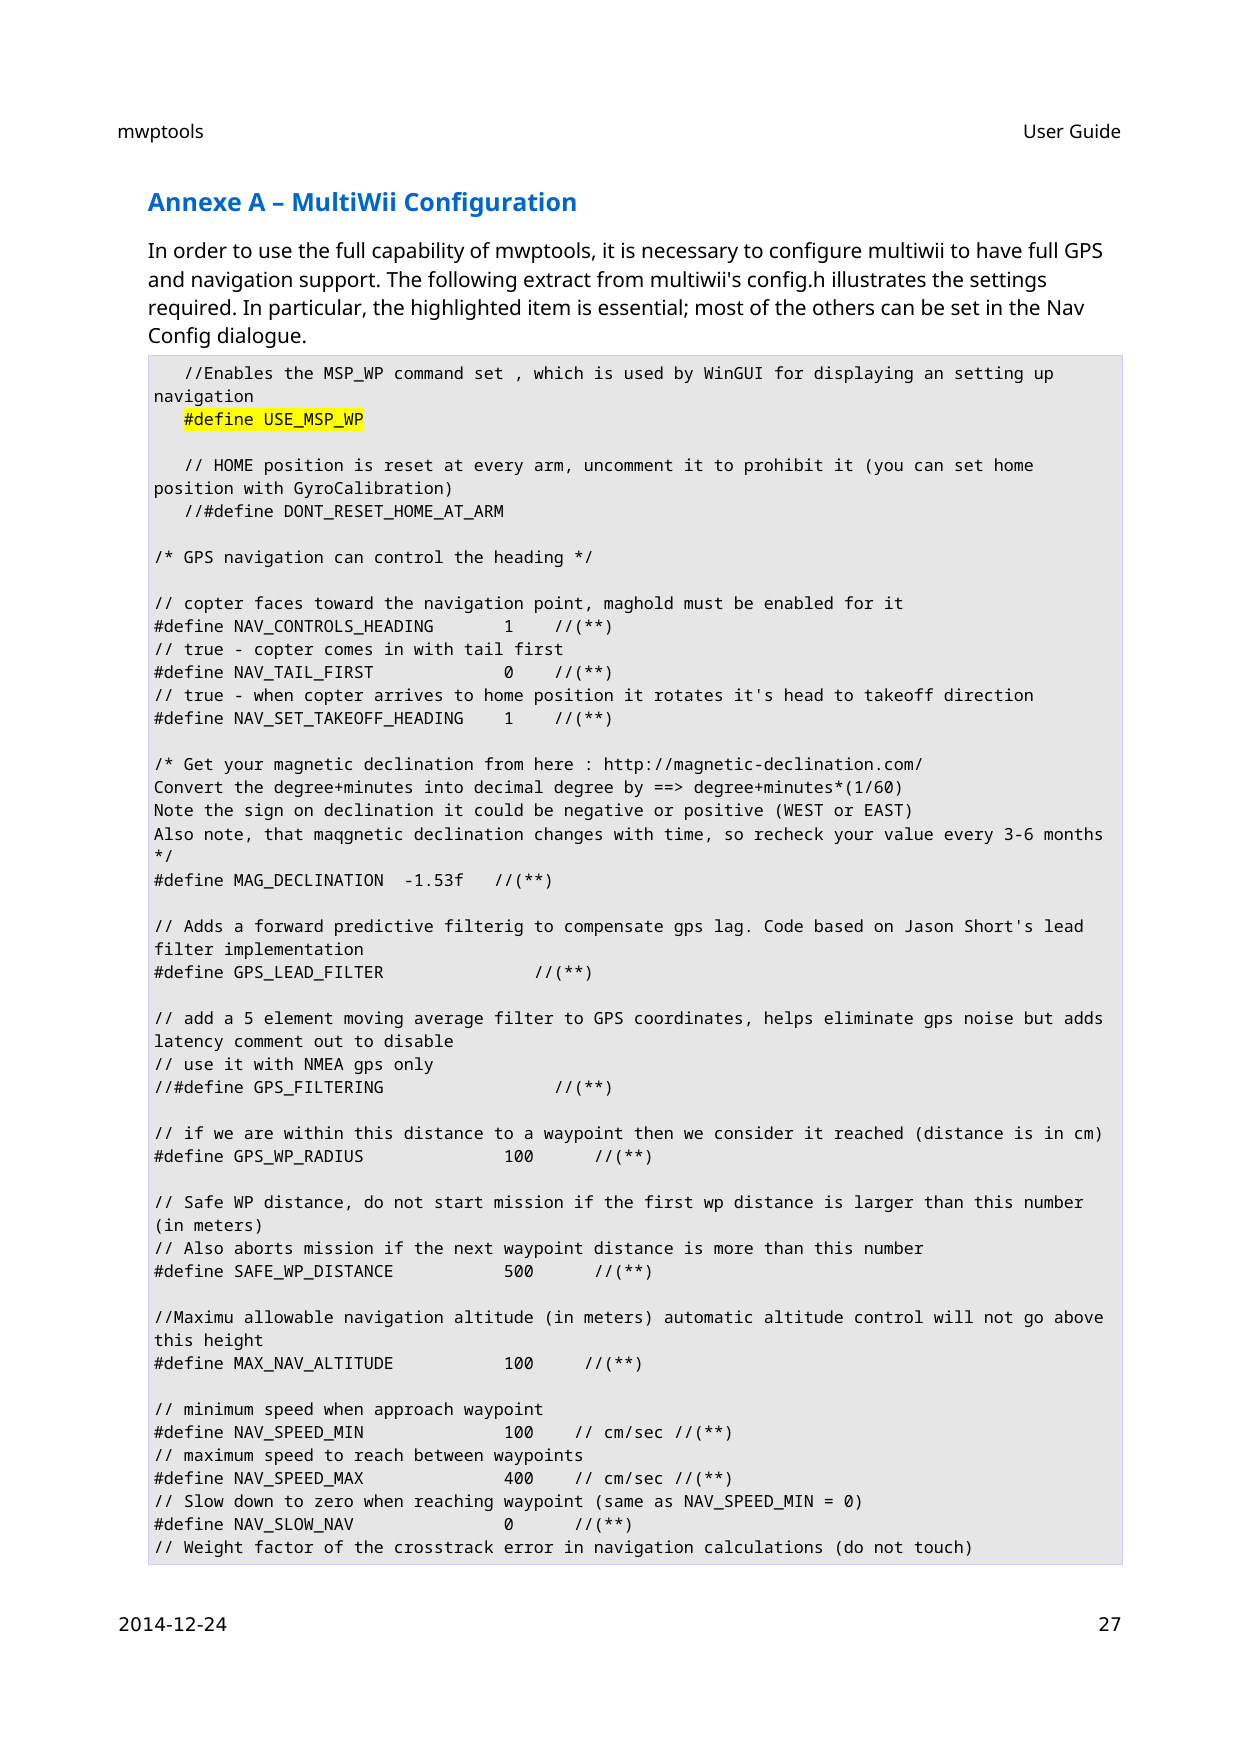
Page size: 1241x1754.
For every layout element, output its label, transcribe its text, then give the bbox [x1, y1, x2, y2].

text #define NAV_SLOW_NAV 0 //(**) [149, 1506, 1122, 1529]
text /* GPS navigation can control the heading */ [149, 539, 1122, 563]
text // Weight factor of the crosstrack error in navigation calculations (do not touch) [149, 1529, 1122, 1564]
text // HOME position is reset at every arm, uncomment it to prohibit it (you can set home position with GyroCalibration) [149, 447, 1122, 493]
text Note the sign on declination it could be negative or positive (WEST or EAST) [149, 793, 1122, 816]
text // minimum speed when approach waypoint [149, 1391, 1122, 1414]
text #define USE_MSP_WP [149, 401, 1122, 424]
text //Enables the MSP_WP command set , which is used by WinGUI for displaying an setting up navigation [149, 356, 1122, 401]
text // use it with NMEA gps only [149, 1046, 1122, 1069]
text #define GPS_WP_RADIUS 100 //(**) [149, 1138, 1122, 1161]
subtitle Annexe A – MultiWii Configuration [148, 185, 1122, 219]
text In order to use the full capability of mwptools, it is necessary to configure multiwii to have full GPS and navigation support. The following extract from multiwii's config.h illustrates the settings required. In particular, the highlighted item is essential; most of the others can be set in the Nav Config dialogue. [148, 237, 1122, 349]
text Convert the degree+minutes into decimal degree by ==> degree+minutes*(1/60) [149, 770, 1122, 793]
text // add a 5 element moving average filter to GPS coordinates, helps eliminate gps noise but adds latency comment out to disable [149, 1000, 1122, 1046]
text /* Get your magnetic declination from here : http://magnetic-declination.com/ [149, 747, 1122, 770]
text #define MAG_DECLINATION -1.53f //(**) [149, 862, 1122, 885]
text #define NAV_SPEED_MIN 100 // cm/sec //(**) [149, 1414, 1122, 1437]
text //#define DONT_RESET_HOME_AT_ARM [149, 493, 1122, 517]
text #define NAV_SET_TAKEOFF_HEADING 1 //(**) [149, 701, 1122, 724]
text #define MAX_NAV_ALTITUDE 100 //(**) [149, 1345, 1122, 1368]
text #define NAV_SPEED_MAX 400 // cm/sec //(**) [149, 1460, 1122, 1483]
text // Also aborts mission if the next waypoint distance is more than this number [149, 1230, 1122, 1253]
text #define GPS_LEAD_FILTER //(**) [149, 954, 1122, 977]
text // Adds a forward predictive filterig to compensate gps lag. Code based on Jason Short's lead filter implementation [149, 908, 1122, 954]
text //#define GPS_FILTERING //(**) [149, 1069, 1122, 1092]
text // Safe WP distance, do not start mission if the first wp distance is larger than this number (in meters) [149, 1184, 1122, 1230]
text // maximum speed to reach between waypoints [149, 1437, 1122, 1460]
text // Slow down to zero when reaching waypoint (same as NAV_SPEED_MIN = 0) [149, 1483, 1122, 1506]
text #define SAFE_WP_DISTANCE 500 //(**) [149, 1253, 1122, 1276]
text //Maximu allowable navigation altitude (in meters) automatic altitude control will not go above this height [149, 1299, 1122, 1345]
text // true - copter comes in with tail first [149, 632, 1122, 655]
text #define NAV_CONTROLS_HEADING 1 //(**) [149, 609, 1122, 632]
text // copter faces toward the navigation point, maghold must be enabled for it [149, 586, 1122, 609]
text Also note, that maqgnetic declination changes with time, so recheck your value every 3-6 months */ [149, 816, 1122, 862]
text // true - when copter arrives to home position it rotates it's head to takeoff direction [149, 678, 1122, 701]
text // if we are within this distance to a waypoint then we consider it reached (distance is in cm) [149, 1115, 1122, 1138]
text #define NAV_TAIL_FIRST 0 //(**) [149, 655, 1122, 678]
